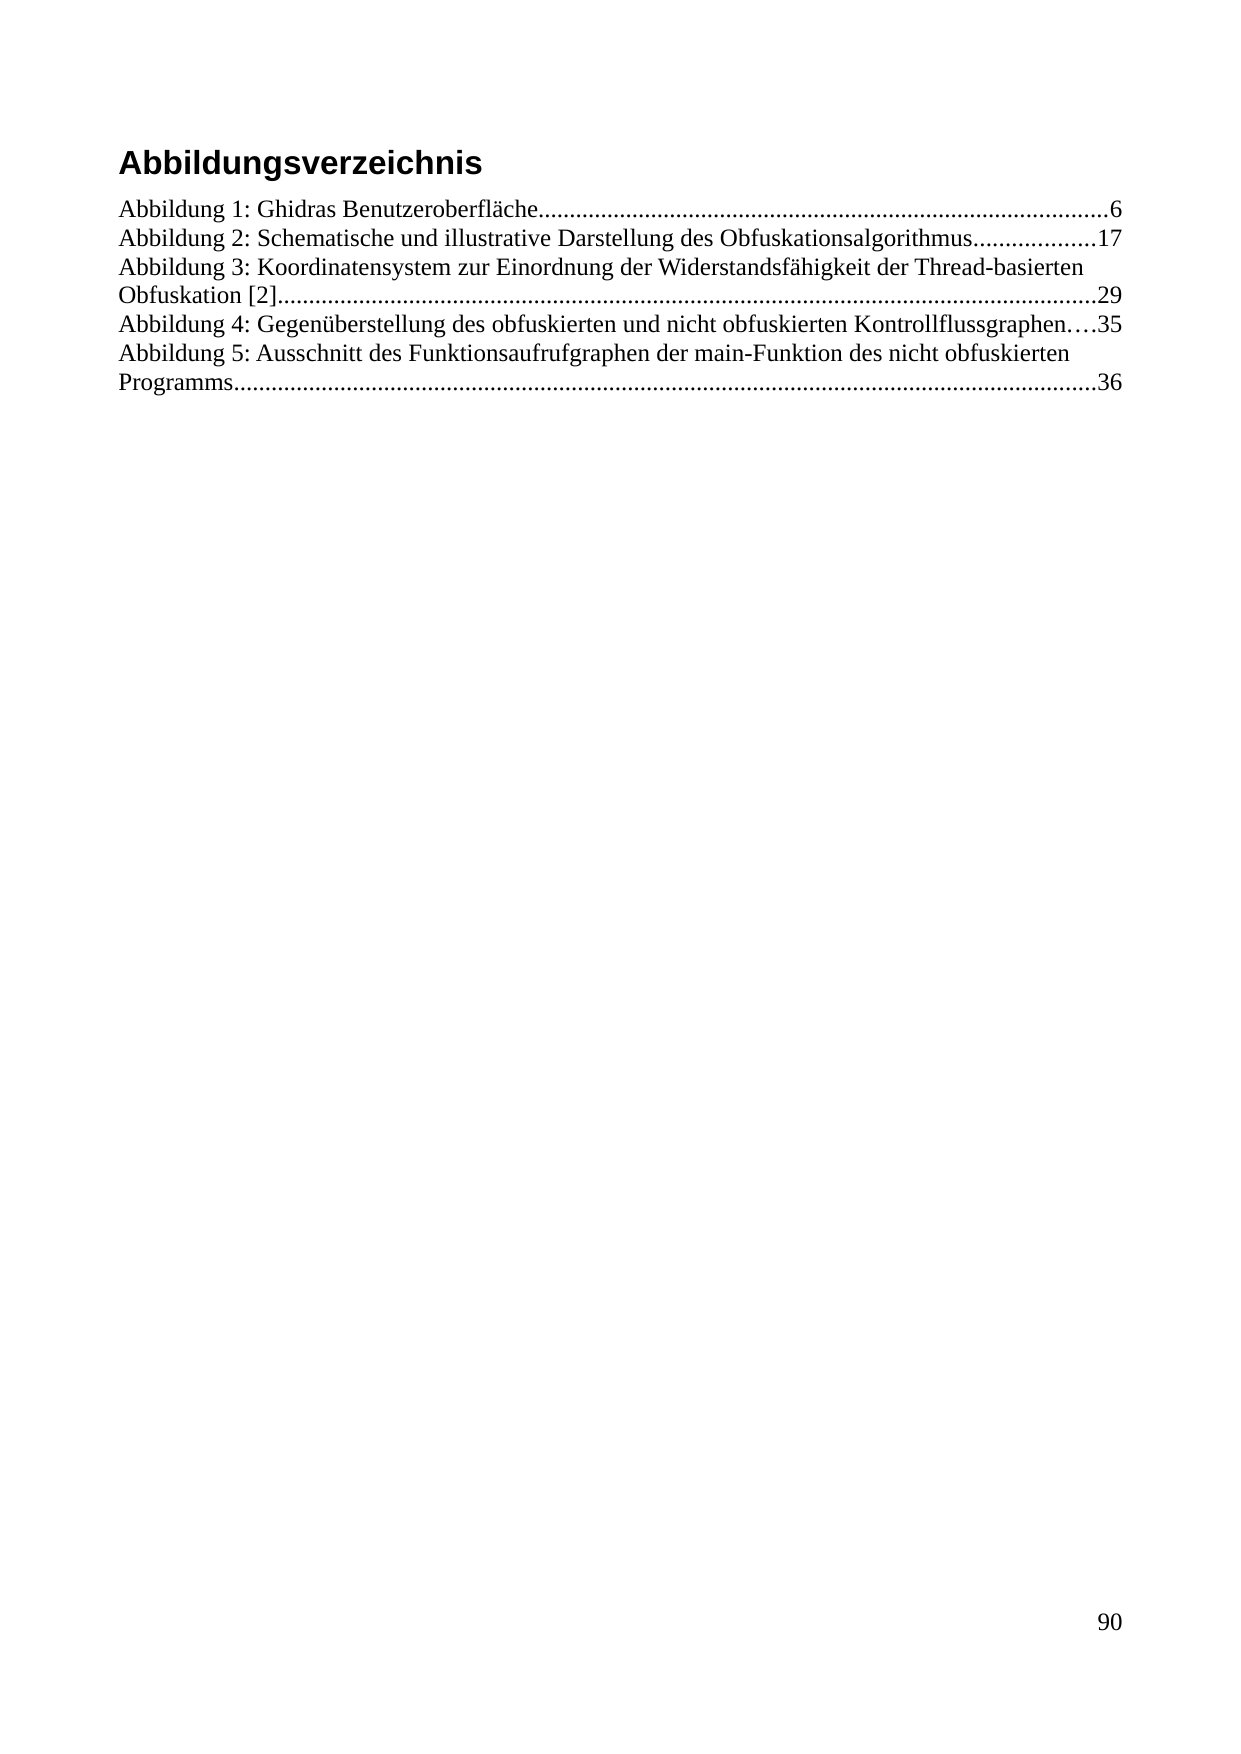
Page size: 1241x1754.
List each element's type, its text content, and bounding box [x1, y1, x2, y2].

subtitle Abbildungsverzeichnis [118, 143, 1122, 182]
text Abbildung 1: Ghidras Benutzeroberfläche 6 [118, 194, 1122, 223]
text Abbildung 5: Ausschnitt des Funktionsaufrufgraphen der main-Funktion des nicht obfuskierten Programms 36 [118, 338, 1122, 395]
text Abbildung 4: Gegenüberstellung des obfuskierten und nicht obfuskierten Kontrollflussgraphen 35 [118, 309, 1122, 338]
text Abbildung 3: Koordinatensystem zur Einordnung der Widerstandsfähigkeit der Thread-basierten Obfuskation [2] 29 [118, 252, 1122, 309]
text Abbildung 2: Schematische und illustrative Darstellung des Obfuskationsalgorithmus 17 [118, 223, 1122, 252]
